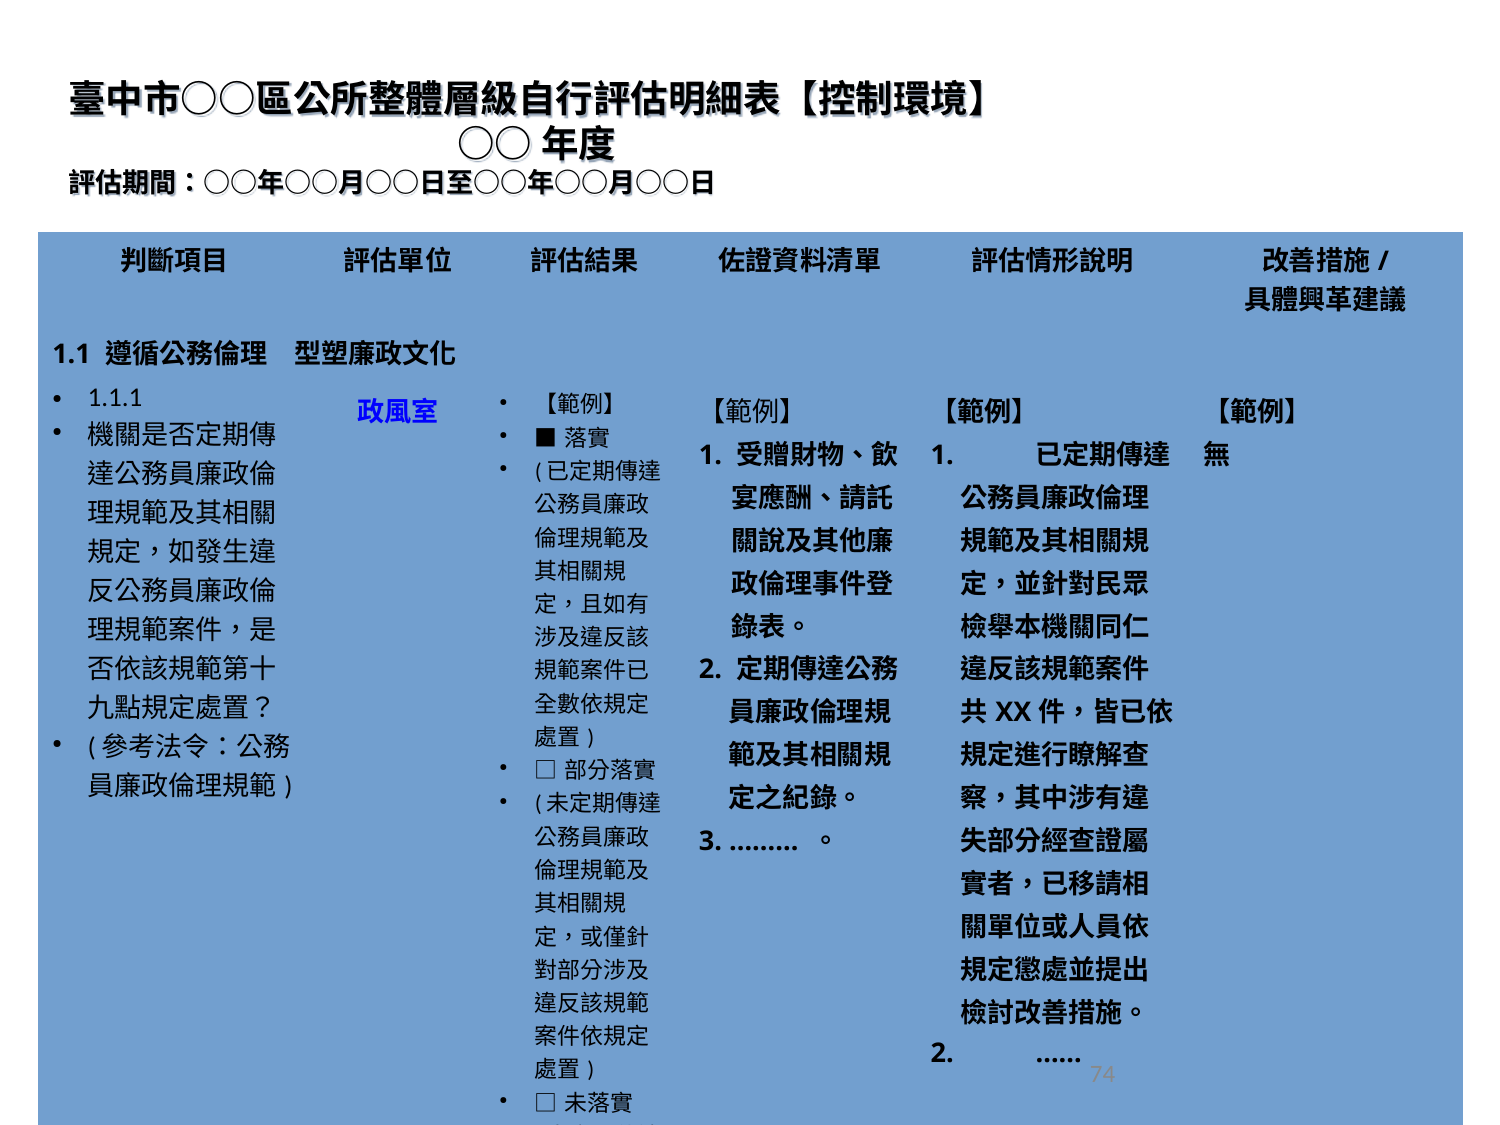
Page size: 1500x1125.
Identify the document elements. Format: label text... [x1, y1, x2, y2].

text_box 74 [1074, 1042, 1426, 1103]
table_cell 【範例】 ■落實 (已定期傳達公務員廉政倫理規範及其相關規定，且如有涉及違反該規範案件已全數依規定處置) □部分落實 (未定期傳達公務員廉政倫理規範及其相關規定，或僅針對部分涉及違反該規範案件依規定處置) □未落實 (未定期傳達公務員廉政倫理規範及其相關規定，且未針對所有涉及違反該規範案件依規定處置) [485, 379, 684, 1125]
table_header 改善措施/ 具體興革建議 [1189, 232, 1463, 325]
table_header 佐證資料清單 [684, 232, 916, 325]
table_header 評估情形說明 [916, 232, 1189, 325]
table_cell 【範例】 1. 受贈財物、飲 宴應酬、請託 關說及其他廉 政倫理事件登 錄表。 2. 定期傳達公務員廉政倫理規範及其相關規定之紀錄。 3. ……… 。 [684, 379, 916, 1125]
table_header 判斷項目 [38, 232, 311, 325]
text_box 臺中市○○區公所整體層級自行評估明細表【控制環境】 ○○年度 評估期間：○○年○○月○○日至○○年○○月○○日 [53, 68, 1447, 205]
table_cell 【範例】 1. 已定期傳達公務員廉政倫理規範及其相關規定，並針對民眾檢舉本機關同仁違反該規範案件共XX件，皆已依規定進行瞭解查察，其中涉有違失部分經查證屬實者，已移請相關單位或人員依規定懲處並提出檢討改善措施。 2. …… [916, 379, 1189, 1125]
table_header 評估結果 [485, 232, 684, 325]
table_cell 【範例】 無 [1189, 379, 1463, 1125]
table_header 評估單位 [311, 232, 485, 325]
table_cell 政風室 [311, 379, 485, 1125]
table_cell 1.1.1 機關是否定期傳達公務員廉政倫理規範及其相關規定，如發生違反公務員廉政倫理規範案件，是否依該規範第十九點規定處置？ (參考法令：公務員廉政倫理規範) [38, 379, 311, 1125]
table_cell 1.1 遵循公務倫理 型塑廉政文化 [38, 325, 1463, 379]
